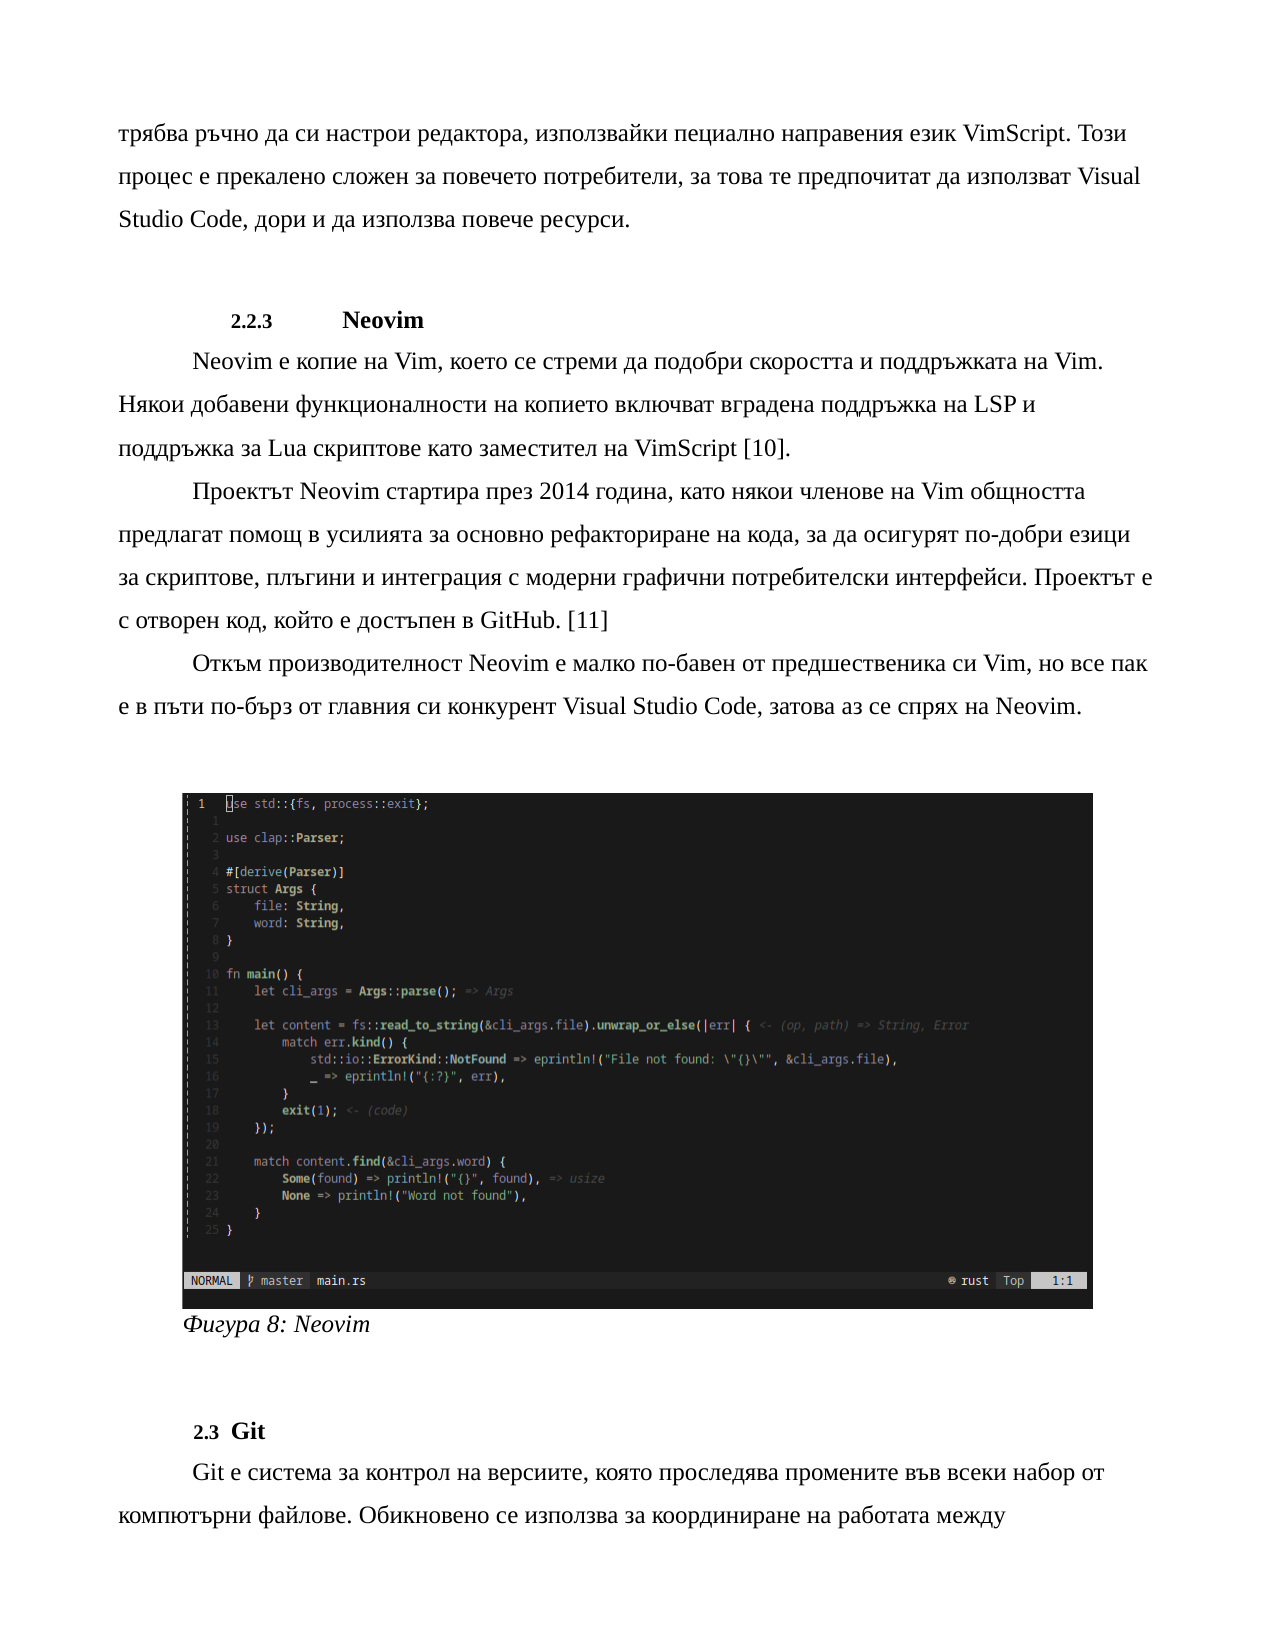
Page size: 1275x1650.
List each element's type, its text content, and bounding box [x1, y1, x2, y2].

picture [182, 793, 1093, 1309]
text Фигура 8: Neovim [182, 1309, 1093, 1337]
subtitle Neovim [231, 305, 1157, 334]
text Neovim е копие на Vim, което се стреми да подобри скоростта и поддръжката на Vim. Някои добавени функционалности на копието включват вградена поддръжка на LSP и поддръжка за Lua скриптове като заместител на VimScript [10]. [118, 346, 1157, 461]
text Git е система за контрол на версиите, която проследява промените във всеки набор от компютърни файлове. Обикновено се използва за координиране на работата между [118, 1457, 1157, 1529]
text трябва ръчно да си настрои редактора, използвайки пециално направения език VimScript. Този процес е прекалено сложен за повечето потребители, за това те предпочитат да използват Visual Studio Code, дори и да използва повече ресурси. [118, 118, 1157, 233]
text Проектът Neovim стартира през 2014 година, като някои членове на Vim общността предлагат помощ в усилията за основно рефакториране на кода, за да осигурят по-добри eзици за скриптове, плъгини и интеграция с модерни графични потребителски интерфейси. Проектът е с отворен код, който е достъпен в GitHub. [11] [118, 476, 1157, 634]
text Откъм производителност Neovim е малко по-бавен от предшественика си Vim, но все пак е в пъти по-бърз от главния си конкурент Visual Studio Code, затова аз се спрях на Neovim. [118, 648, 1157, 720]
subtitle Git [193, 1416, 1157, 1444]
